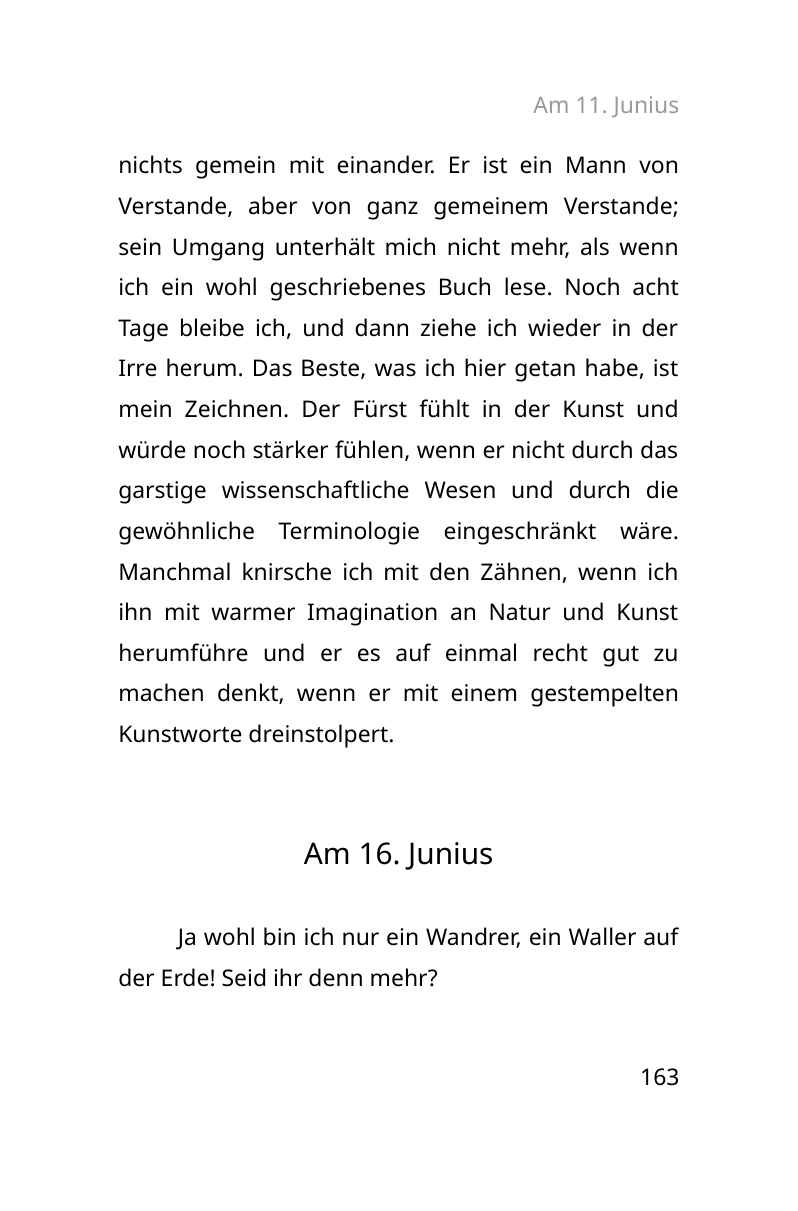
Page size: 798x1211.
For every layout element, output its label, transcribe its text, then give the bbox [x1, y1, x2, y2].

text nichts gemein mit einander. Er ist ein Mann von Verstande, aber von ganz gemeinem Verstande; sein Umgang unterhält mich nicht mehr, als wenn ich ein wohl geschriebenes Buch lese. Noch acht Tage bleibe ich, und dann ziehe ich wieder in der Irre herum. Das Beste, was ich hier getan habe, ist mein Zeichnen. Der Fürst fühlt in der Kunst und würde noch stärker fühlen, wenn er nicht durch das garstige wissenschaftliche Wesen und durch die gewöhnliche Terminologie eingeschränkt wäre. Manchmal knirsche ich mit den Zähnen, wenn ich ihn mit warmer Imagination an Natur und Kunst herumführe und er es auf einmal recht gut zu machen denkt, wenn er mit einem gestempelten Kunstworte dreinstolpert. [118, 149, 679, 749]
text Ja wohl bin ich nur ein Wandrer, ein Waller auf der Erde! Seid ihr denn mehr? [118, 897, 679, 993]
subtitle Am 16. Junius [118, 794, 679, 873]
